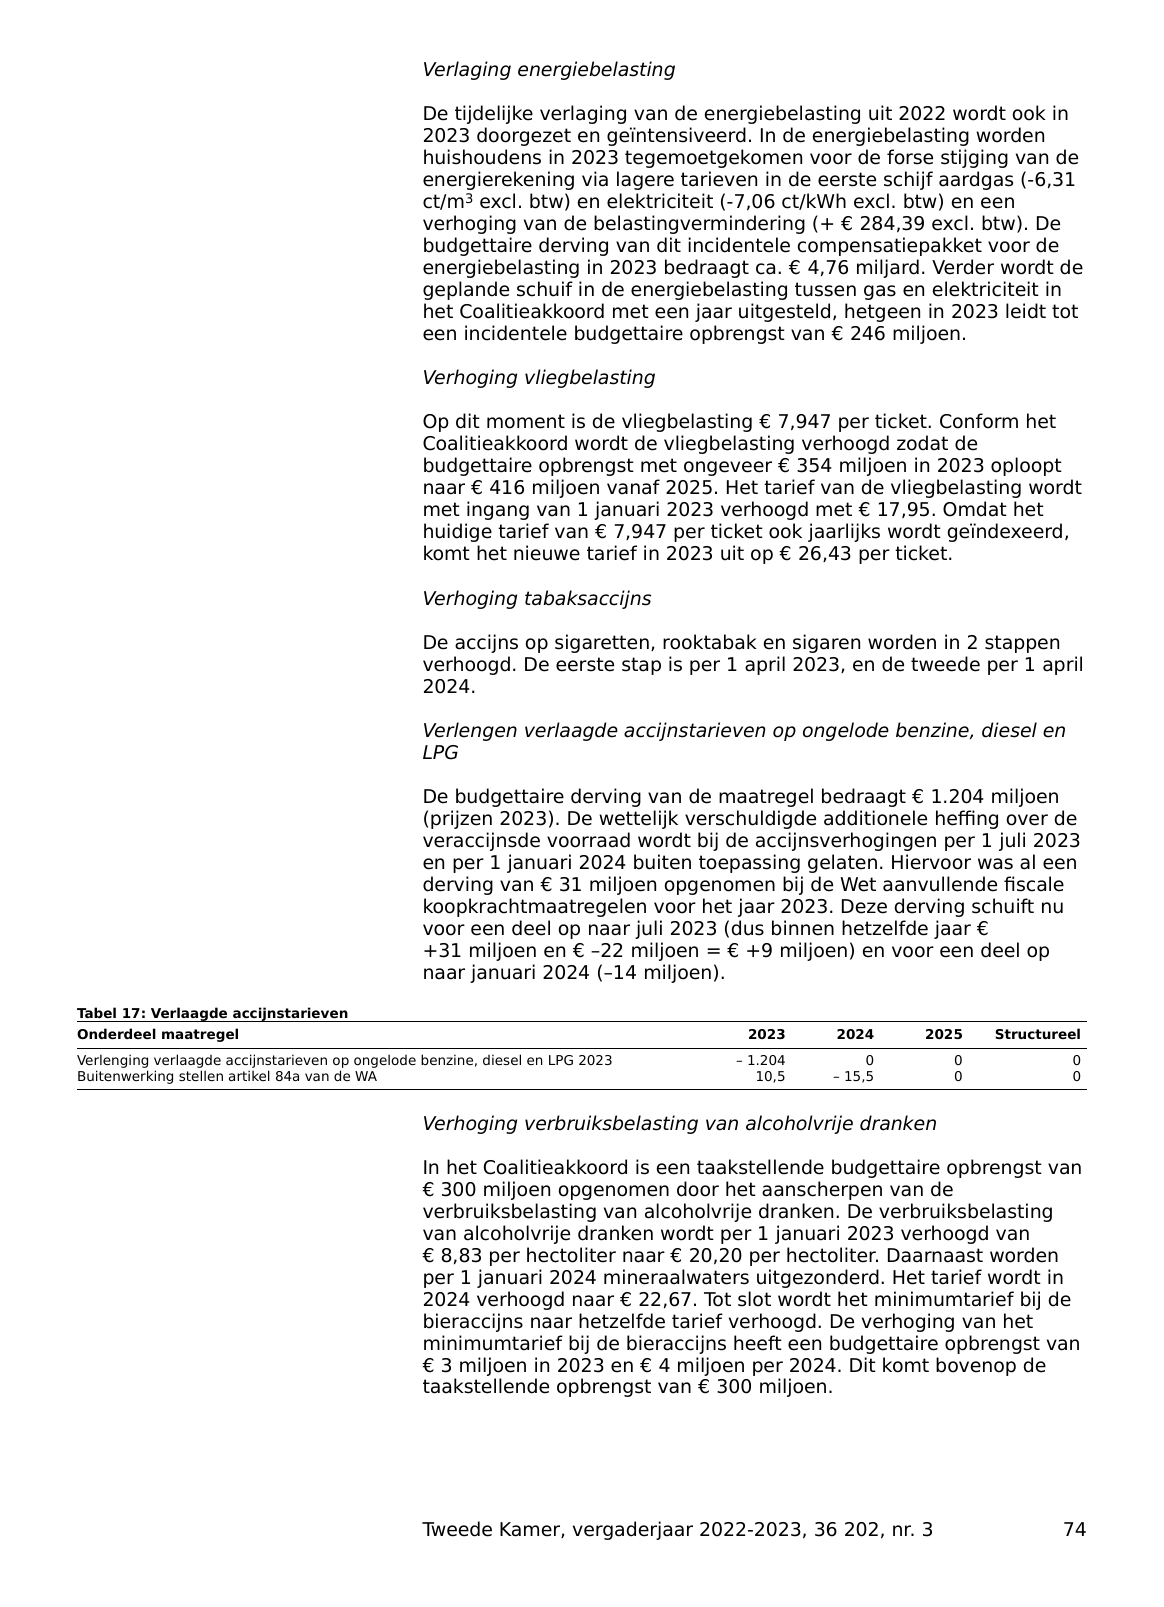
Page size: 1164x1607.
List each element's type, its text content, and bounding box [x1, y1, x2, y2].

subtitle Verlaging energiebelasting [422, 59, 1087, 81]
table_cell 0 [969, 1049, 1087, 1069]
text De budgettaire derving van de maatregel bedraagt € 1.204 miljoen (prijzen 2023). De wettelijk verschuldigde additionele heffing over de veraccijnsde voorraad wordt bij de accijnsverhogingen per 1 juli 2023 en per 1 januari 2024 buiten toepassing gelaten. Hiervoor was al een derving van € 31 miljoen opgenomen bij de Wet aanvullende fiscale koopkrachtmaatregelen voor het jaar 2023. Deze derving schuift nu voor een deel op naar juli 2023 (dus binnen hetzelfde jaar € +31 miljoen en € –22 miljoen = € +9 miljoen) en voor een deel op naar januari 2024 (–14 miljoen). [422, 786, 1087, 984]
table_cell 0 [969, 1069, 1087, 1089]
table_cell 2025 [880, 1022, 968, 1047]
table_header Tabel 17: Verlaagde accijnstarieven [77, 1006, 1087, 1021]
subtitle Verhoging vliegbelasting [422, 367, 1087, 389]
table_cell 2023 [703, 1022, 791, 1047]
text De tijdelijke verlaging van de energiebelasting uit 2022 wordt ook in 2023 doorgezet en geïntensiveerd. In de energiebelasting worden huishoudens in 2023 tegemoetgekomen voor de forse stijging van de energierekening via lagere tarieven in de eerste schijf aardgas (-6,31 ct/m3 excl. btw) en elektriciteit (-7,06 ct/kWh excl. btw) en een verhoging van de belastingvermindering (+ € 284,39 excl. btw). De budgettaire derving van dit incidentele compensatiepakket voor de energiebelasting in 2023 bedraagt ca. € 4,76 miljard. Verder wordt de geplande schuif in de energiebelasting tussen gas en elektriciteit in het Coalitieakkoord met een jaar uitgesteld, hetgeen in 2023 leidt tot een incidentele budgettaire opbrengst van € 246 miljoen. [422, 103, 1087, 345]
table_cell 10,5 [703, 1069, 791, 1089]
subtitle Verlengen verlaagde accijnstarieven op ongelode benzine, diesel en LPG [422, 720, 1087, 764]
text Op dit moment is de vliegbelasting € 7,947 per ticket. Conform het Coalitieakkoord wordt de vliegbelasting verhoogd zodat de budgettaire opbrengst met ongeveer € 354 miljoen in 2023 oploopt naar € 416 miljoen vanaf 2025. Het tarief van de vliegbelasting wordt met ingang van 1 januari 2023 verhoogd met € 17,95. Omdat het huidige tarief van € 7,947 per ticket ook jaarlijks wordt geïndexeerd, komt het nieuwe tarief in 2023 uit op € 26,43 per ticket. [422, 411, 1087, 565]
table_cell 0 [880, 1049, 968, 1069]
table_cell Buitenwerking stellen artikel 84a van de WA [77, 1069, 703, 1089]
table_cell Verlenging verlaagde accijnstarieven op ongelode benzine, diesel en LPG 2023 [77, 1049, 703, 1069]
table_cell – 15,5 [791, 1069, 880, 1089]
table_cell Structureel [969, 1022, 1087, 1047]
subtitle Verhoging verbruiksbelasting van alcoholvrije dranken [422, 1112, 1087, 1134]
table_cell 0 [791, 1049, 880, 1069]
table_cell Onderdeel maatregel [77, 1022, 703, 1047]
text De accijns op sigaretten, rooktabak en sigaren worden in 2 stappen verhoogd. De eerste stap is per 1 april 2023, en de tweede per 1 april 2024. [422, 632, 1087, 697]
table_cell – 1.204 [703, 1049, 791, 1069]
subtitle Verhoging tabaksaccijns [422, 587, 1087, 609]
table_cell 0 [880, 1069, 968, 1089]
table_cell 2024 [791, 1022, 880, 1047]
text In het Coalitieakkoord is een taakstellende budgettaire opbrengst van € 300 miljoen opgenomen door het aanscherpen van de verbruiksbelasting van alcoholvrije dranken. De verbruiksbelasting van alcoholvrije dranken wordt per 1 januari 2023 verhoogd van € 8,83 per hectoliter naar € 20,20 per hectoliter. Daarnaast worden per 1 januari 2024 mineraalwaters uitgezonderd. Het tarief wordt in 2024 verhoogd naar € 22,67. Tot slot wordt het minimumtarief bij de bieraccijns naar hetzelfde tarief verhoogd. De verhoging van het minimumtarief bij de bieraccijns heeft een budgettaire opbrengst van € 3 miljoen in 2023 en € 4 miljoen per 2024. Dit komt bovenop de taakstellende opbrengst van € 300 miljoen. [422, 1157, 1087, 1398]
